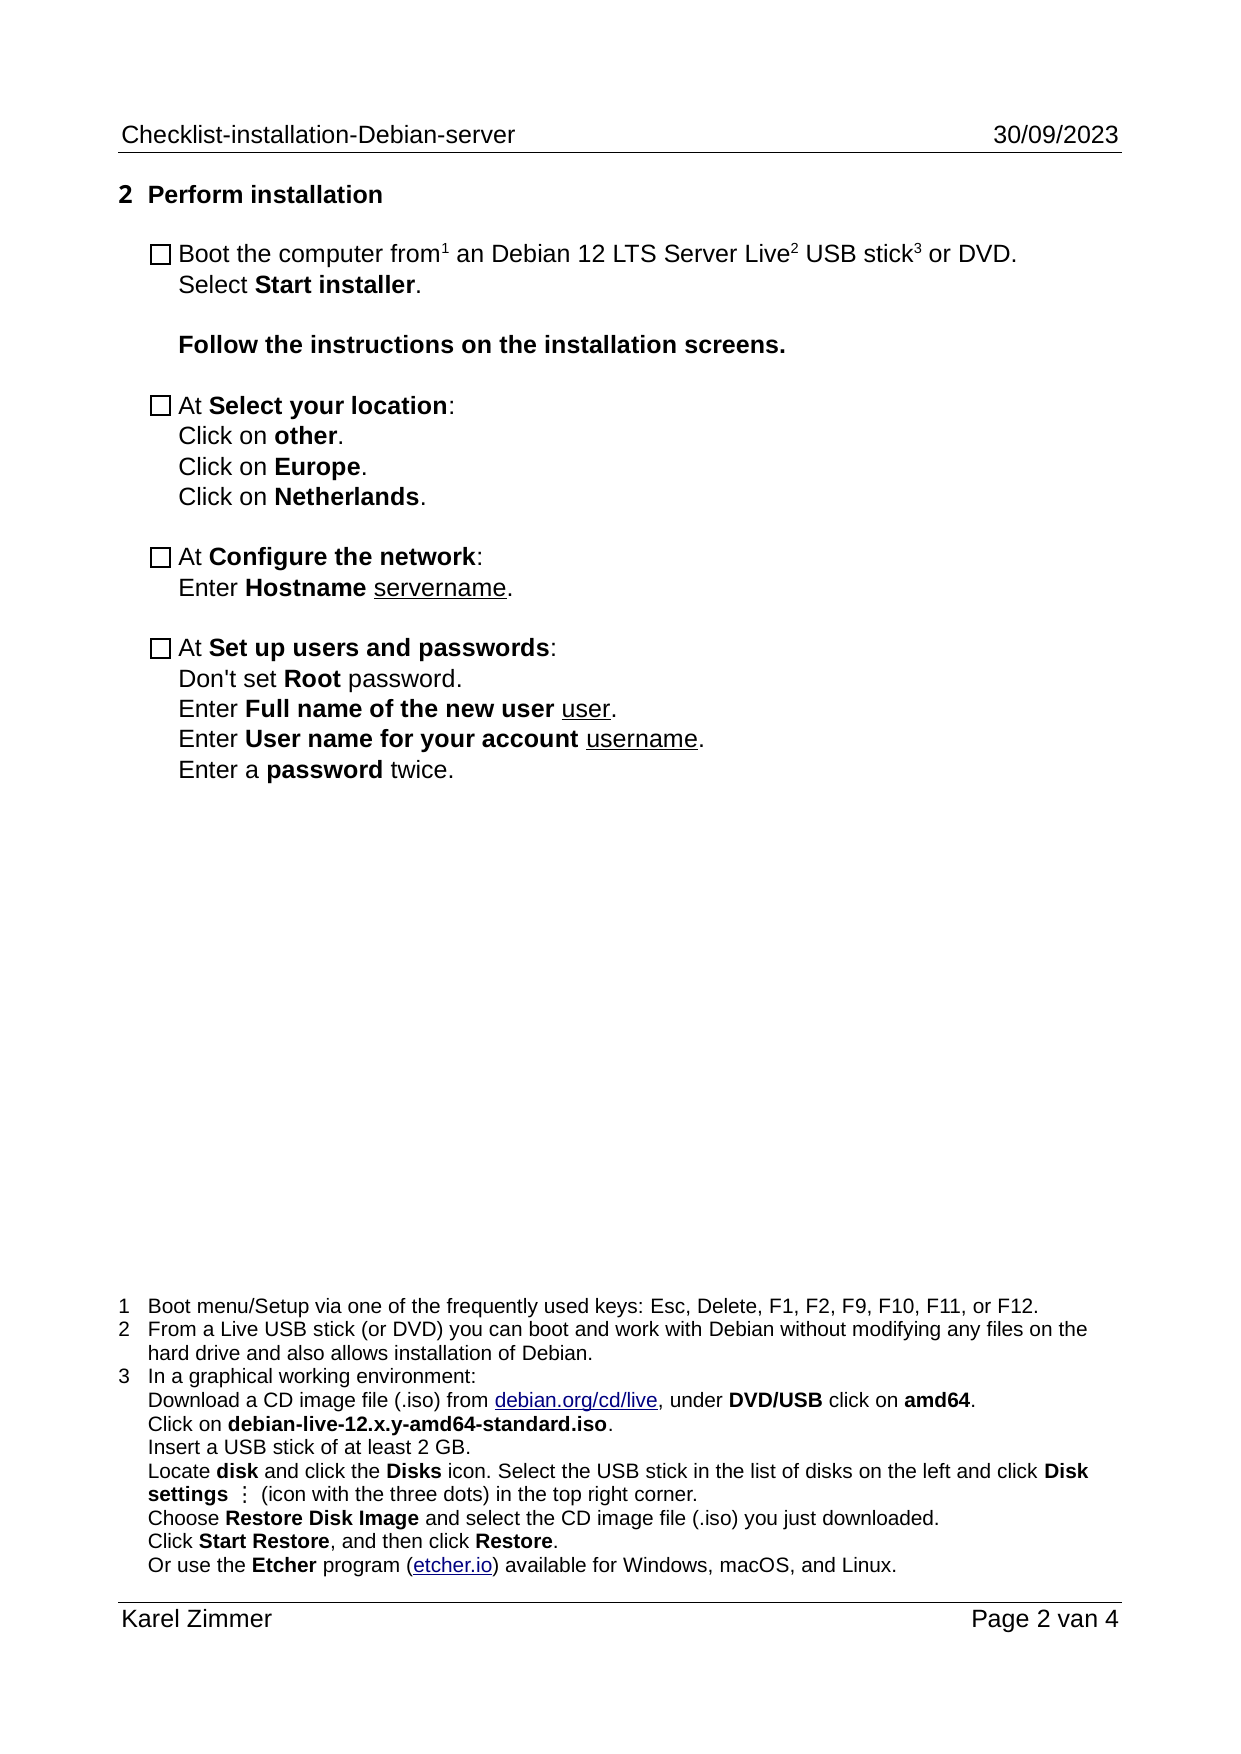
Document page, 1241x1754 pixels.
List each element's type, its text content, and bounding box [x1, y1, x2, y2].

table_cell At Set up users and passwords: [177, 633, 1122, 663]
table_cell Select Start installer. [177, 269, 1122, 300]
table_cell Follow the instructions on the installation screens. [177, 330, 1122, 360]
table_cell [177, 603, 1122, 633]
table_header [124, 239, 142, 269]
table_cell [124, 573, 142, 603]
table_cell Enter Full name of the new user USER. [177, 694, 1122, 724]
table_cell [124, 724, 142, 754]
table_cell Enter User name for your account USERname. [177, 724, 1122, 754]
list Perform installation [118, 177, 1122, 211]
table_cell [124, 451, 142, 482]
table_cell At Select your location: [177, 391, 1122, 421]
table_cell [142, 633, 177, 663]
table_cell Click on Netherlands. [177, 482, 1122, 512]
table_cell [177, 360, 1122, 391]
table_cell [142, 421, 177, 451]
table_header [142, 239, 177, 269]
table_header Boot the computer from an Debian 12 LTS Server Live USB stick or DVD. [177, 239, 1122, 269]
table_cell [142, 330, 177, 360]
table_cell Click on other. [177, 421, 1122, 451]
table_cell [124, 633, 142, 663]
table_cell [124, 512, 142, 542]
table_cell [142, 300, 177, 330]
table_cell [142, 360, 177, 391]
table_cell [124, 421, 142, 451]
table_cell [124, 754, 142, 785]
table_cell [142, 269, 177, 300]
table_cell [142, 573, 177, 603]
table_cell [124, 269, 142, 300]
table_cell [142, 754, 177, 785]
table_cell [124, 664, 142, 694]
table_cell [142, 542, 177, 572]
table_cell [142, 724, 177, 754]
table_cell [124, 603, 142, 633]
table_cell [124, 300, 142, 330]
table_cell [142, 391, 177, 421]
table_cell [142, 451, 177, 482]
table_cell [124, 360, 142, 391]
table_cell At Configure the network: [177, 542, 1122, 572]
table_cell [142, 482, 177, 512]
table_cell [177, 300, 1122, 330]
table_cell [124, 391, 142, 421]
table_cell [142, 512, 177, 542]
table_cell [142, 603, 177, 633]
table_cell [124, 694, 142, 724]
table_cell Don't set Root password. [177, 664, 1122, 694]
table_cell [124, 482, 142, 512]
table_cell Enter Hostname servername. [177, 573, 1122, 603]
table_cell [142, 664, 177, 694]
table_cell [124, 330, 142, 360]
table_cell Click on Europe. [177, 451, 1122, 482]
table_cell [124, 542, 142, 572]
table_cell [177, 512, 1122, 542]
table_cell Enter a password twice. [177, 754, 1122, 785]
table_cell [142, 694, 177, 724]
